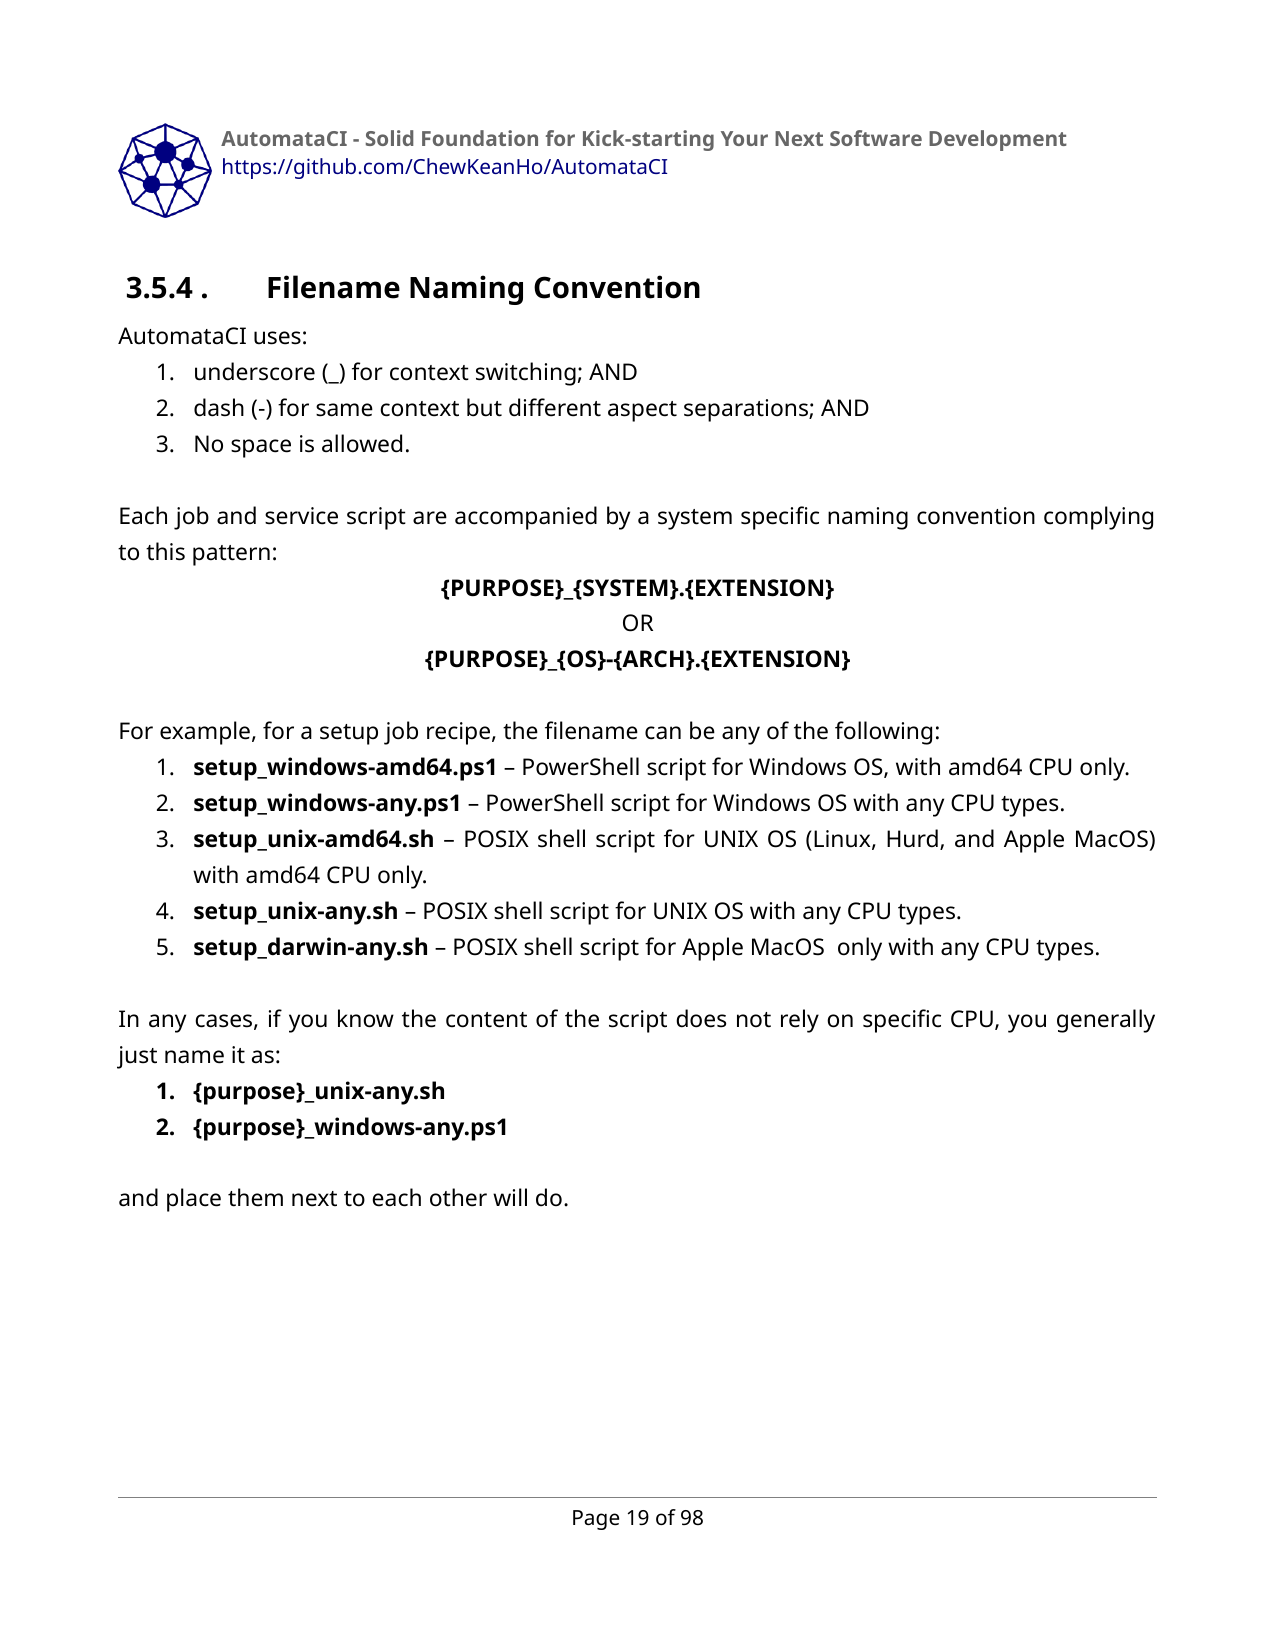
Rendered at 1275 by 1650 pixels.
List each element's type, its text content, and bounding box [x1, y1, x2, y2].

list {purpose}_unix-any.sh [156, 1074, 1157, 1106]
text For example, for a setup job recipe, the filename can be any of the following: [118, 715, 1157, 746]
text AutomataCI uses: [118, 320, 1157, 351]
list setup_unix-any.sh – POSIX shell script for UNIX OS with any CPU types. [156, 895, 1157, 926]
picture [118, 123, 212, 218]
list No space is allowed. [156, 428, 1157, 459]
list dash (-) for same context but different aspect separations; AND [156, 392, 1157, 423]
list {purpose}_windows-any.ps1 [156, 1111, 1157, 1142]
list underscore (_) for context switching; AND [156, 356, 1157, 387]
list setup_windows-amd64.ps1 – PowerShell script for Windows OS, with amd64 CPU only. [156, 751, 1157, 782]
text OR [118, 607, 1157, 639]
list setup_unix-amd64.sh – POSIX shell script for UNIX OS (Linux, Hurd, and Apple MacOS) with amd64 CPU only. [156, 823, 1157, 890]
list setup_darwin-any.sh – POSIX shell script for Apple MacOS only with any CPU types. [156, 931, 1157, 962]
text and place them next to each other will do. [118, 1182, 1157, 1214]
text Each job and service script are accompanied by a system specific naming convention complying to this pattern: [118, 499, 1157, 567]
subtitle Filename Naming Convention [118, 267, 1157, 307]
text {PURPOSE}_{OS}-{ARCH}.{EXTENSION} [118, 643, 1157, 674]
text {PURPOSE}_{SYSTEM}.{EXTENSION} [118, 571, 1157, 603]
text In any cases, if you know the content of the script does not rely on specific CPU, you generally just name it as: [118, 1003, 1157, 1070]
list setup_windows-any.ps1 – PowerShell script for Windows OS with any CPU types. [156, 787, 1157, 818]
